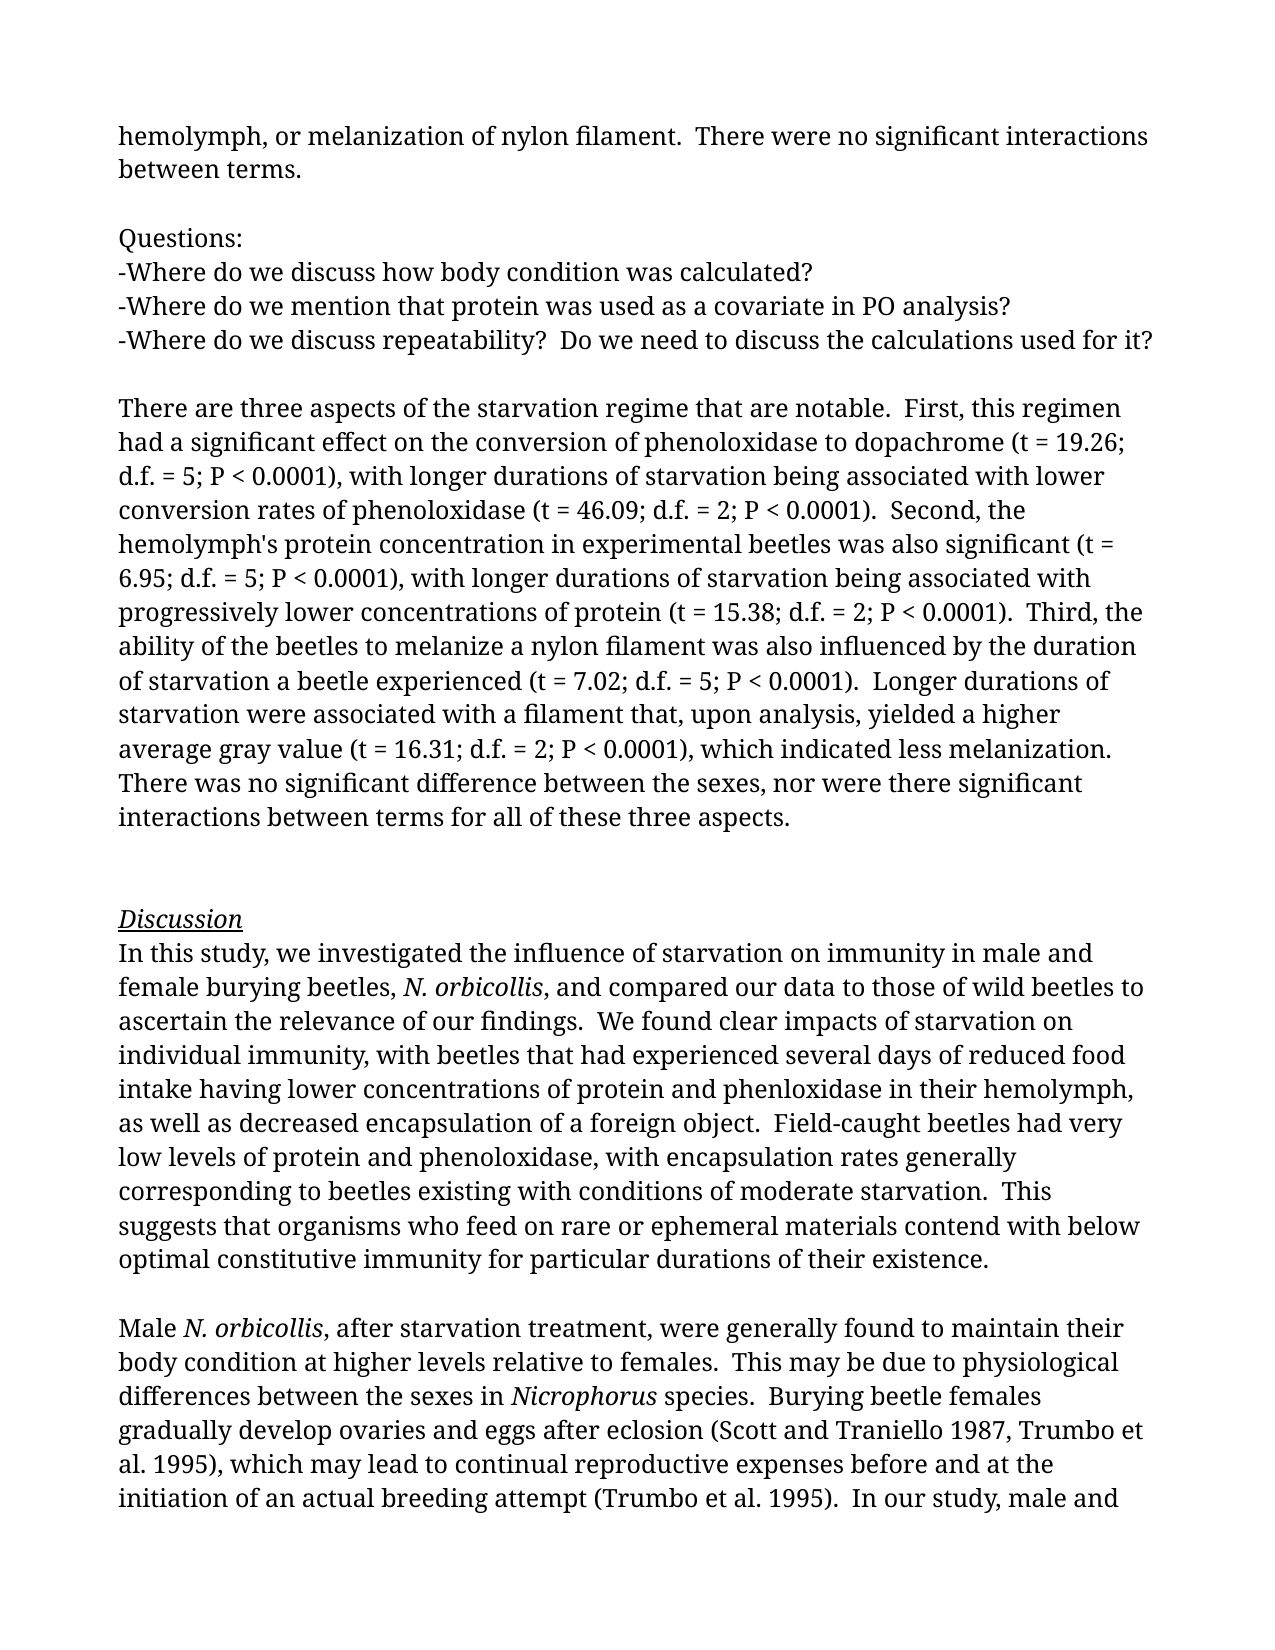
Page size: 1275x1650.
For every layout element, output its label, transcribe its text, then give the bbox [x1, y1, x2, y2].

text Questions: [118, 220, 1157, 254]
text Discussion [118, 902, 1157, 936]
text Male N. orbicollis, after starvation treatment, were generally found to maintain their body condition at higher levels relative to females. This may be due to physiological differences between the sexes in Nicrophorus species. Burying beetle females gradually develop ovaries and eggs after eclosion (Scott and Traniello 1987, Trumbo et al. 1995), which may lead to continual reproductive expenses before and at the initiation of an actual breeding attempt (Trumbo et al. 1995). In our study, male and [118, 1310, 1157, 1515]
text hemolymph, or melanization of nylon filament. There were no significant interactions between terms. [118, 118, 1157, 186]
text -Where do we discuss how body condition was calculated? [118, 254, 1157, 288]
text -Where do we discuss repeatability? Do we need to discuss the calculations used for it? [118, 322, 1157, 357]
text In this study, we investigated the influence of starvation on immunity in male and female burying beetles, N. orbicollis, and compared our data to those of wild beetles to ascertain the relevance of our findings. We found clear impacts of starvation on individual immunity, with beetles that had experienced several days of reduced food intake having lower concentrations of protein and phenloxidase in their hemolymph, as well as decreased encapsulation of a foreign object. Field-caught beetles had very low levels of protein and phenoloxidase, with encapsulation rates generally corresponding to beetles existing with conditions of moderate starvation. This suggests that organisms who feed on rare or ephemeral materials contend with below optimal constitutive immunity for particular durations of their existence. [118, 936, 1157, 1276]
text There are three aspects of the starvation regime that are notable. First, this regimen had a significant effect on the conversion of phenoloxidase to dopachrome (t = 19.26; d.f. = 5; P < 0.0001), with longer durations of starvation being associated with lower conversion rates of phenoloxidase (t = 46.09; d.f. = 2; P < 0.0001). Second, the hemolymph's protein concentration in experimental beetles was also significant (t = 6.95; d.f. = 5; P < 0.0001), with longer durations of starvation being associated with progressively lower concentrations of protein (t = 15.38; d.f. = 2; P < 0.0001). Third, the ability of the beetles to melanize a nylon filament was also influenced by the duration of starvation a beetle experienced (t = 7.02; d.f. = 5; P < 0.0001). Longer durations of starvation were associated with a filament that, upon analysis, yielded a higher average gray value (t = 16.31; d.f. = 2; P < 0.0001), which indicated less melanization. There was no significant difference between the sexes, nor were there significant interactions between terms for all of these three aspects. [118, 391, 1157, 833]
text -Where do we mention that protein was used as a covariate in PO analysis? [118, 288, 1157, 322]
